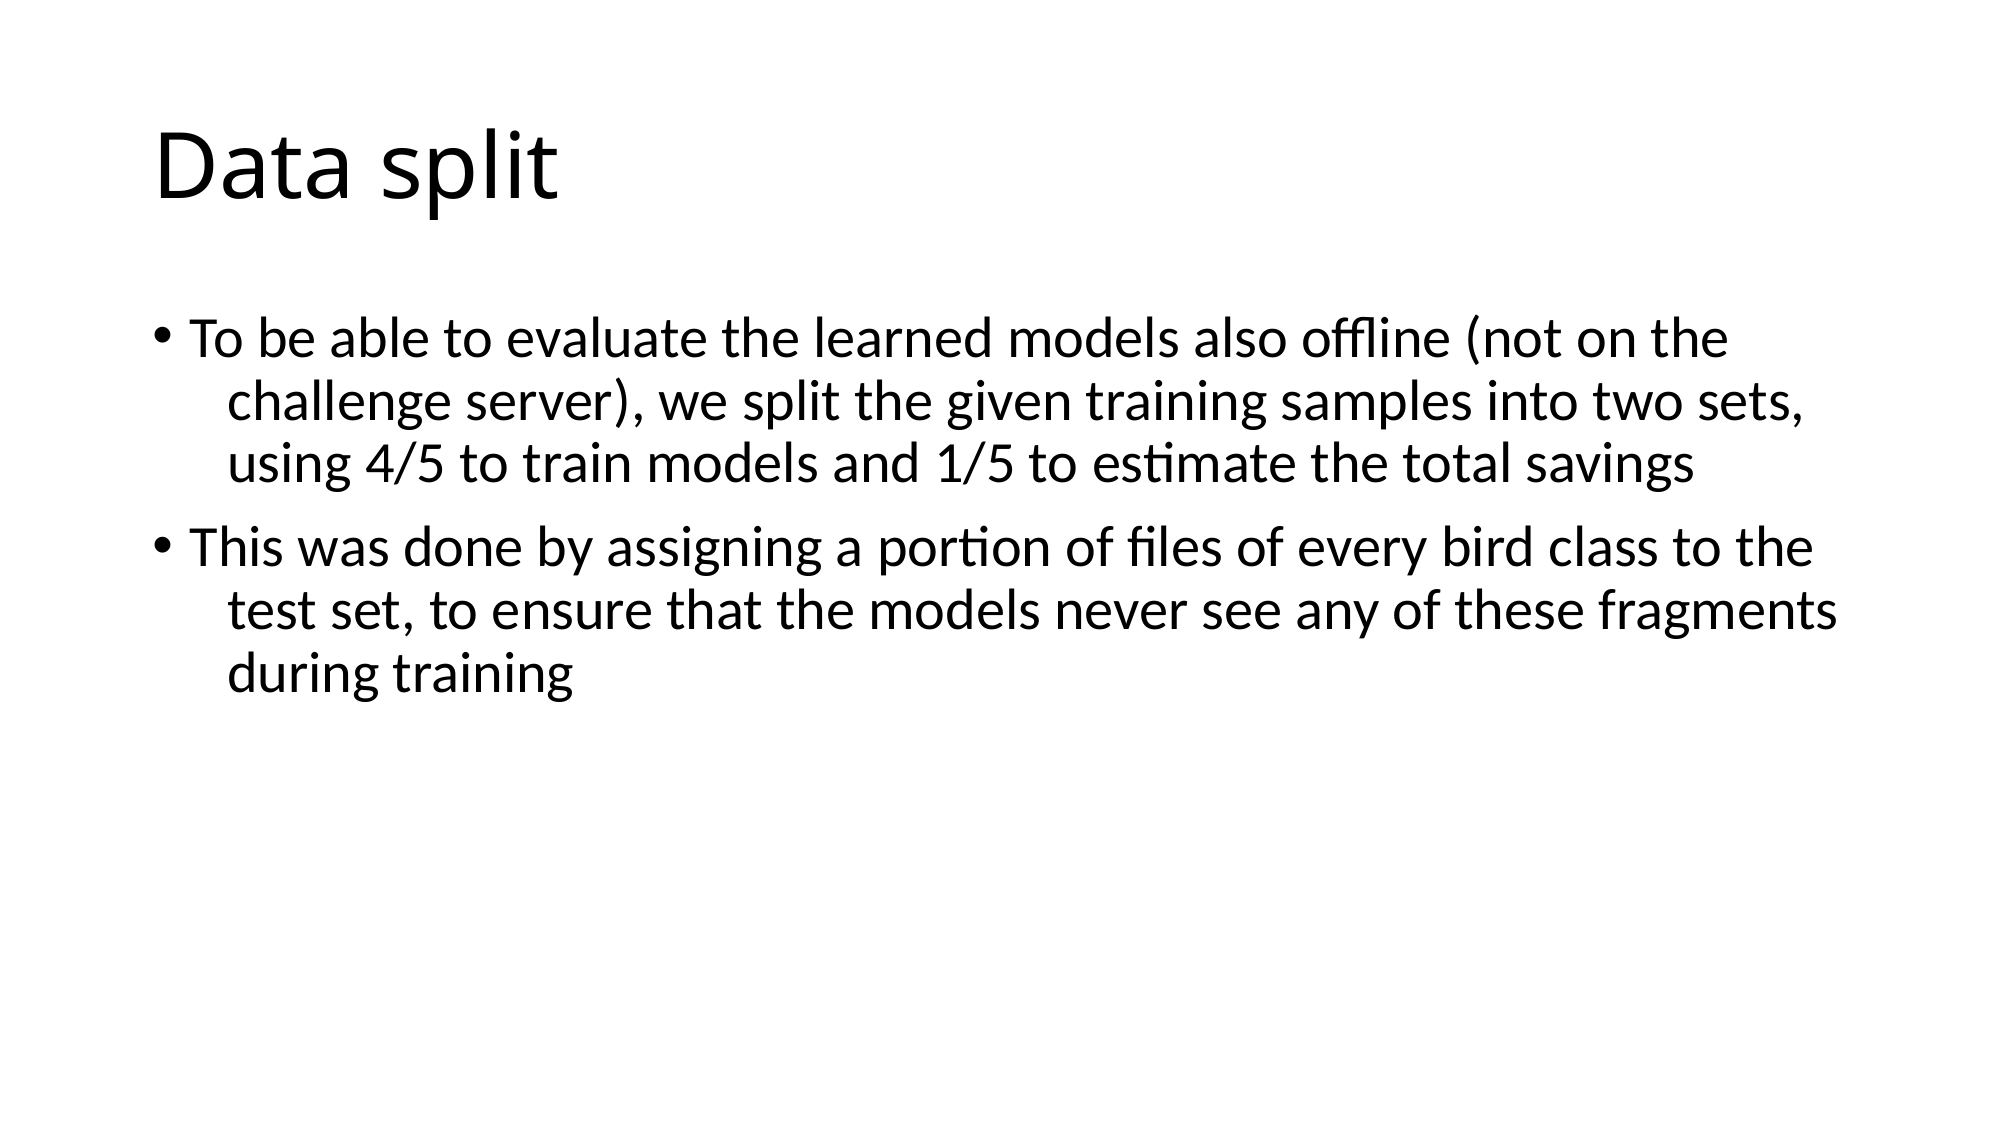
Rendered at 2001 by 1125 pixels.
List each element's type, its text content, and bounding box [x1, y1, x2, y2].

list To be able to evaluate the learned models also offline (not on the challenge server), we split the given training samples into two sets, using 4/5 to train models and 1/5 to estimate the total savings This was done by assigning a portion of files of every bird class to the test set, to ensure that the models never see any of these fragments during training [137, 299, 1863, 1014]
title Data split [137, 59, 1863, 278]
